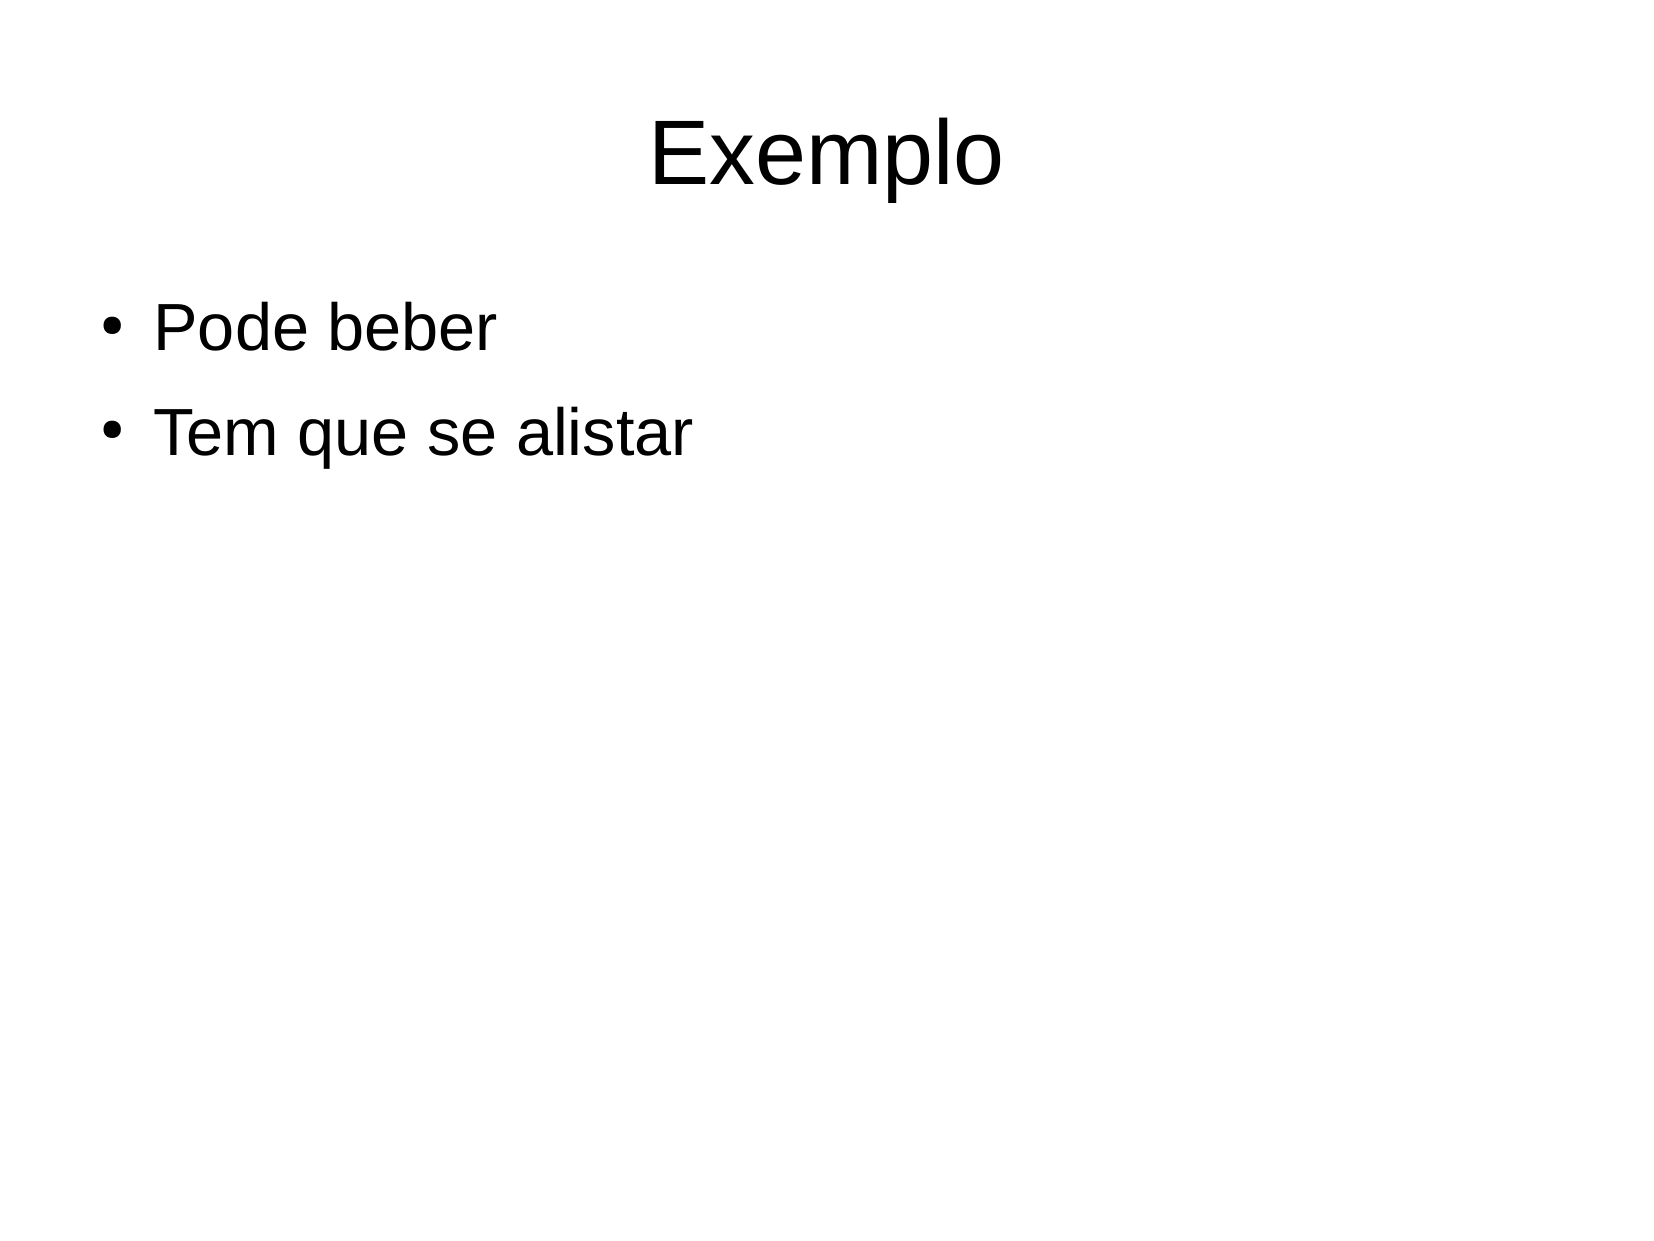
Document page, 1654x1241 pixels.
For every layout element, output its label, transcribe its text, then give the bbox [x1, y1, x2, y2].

title Exemplo [82, 49, 1571, 257]
list Pode beber Tem que se alistar [82, 290, 1571, 1010]
